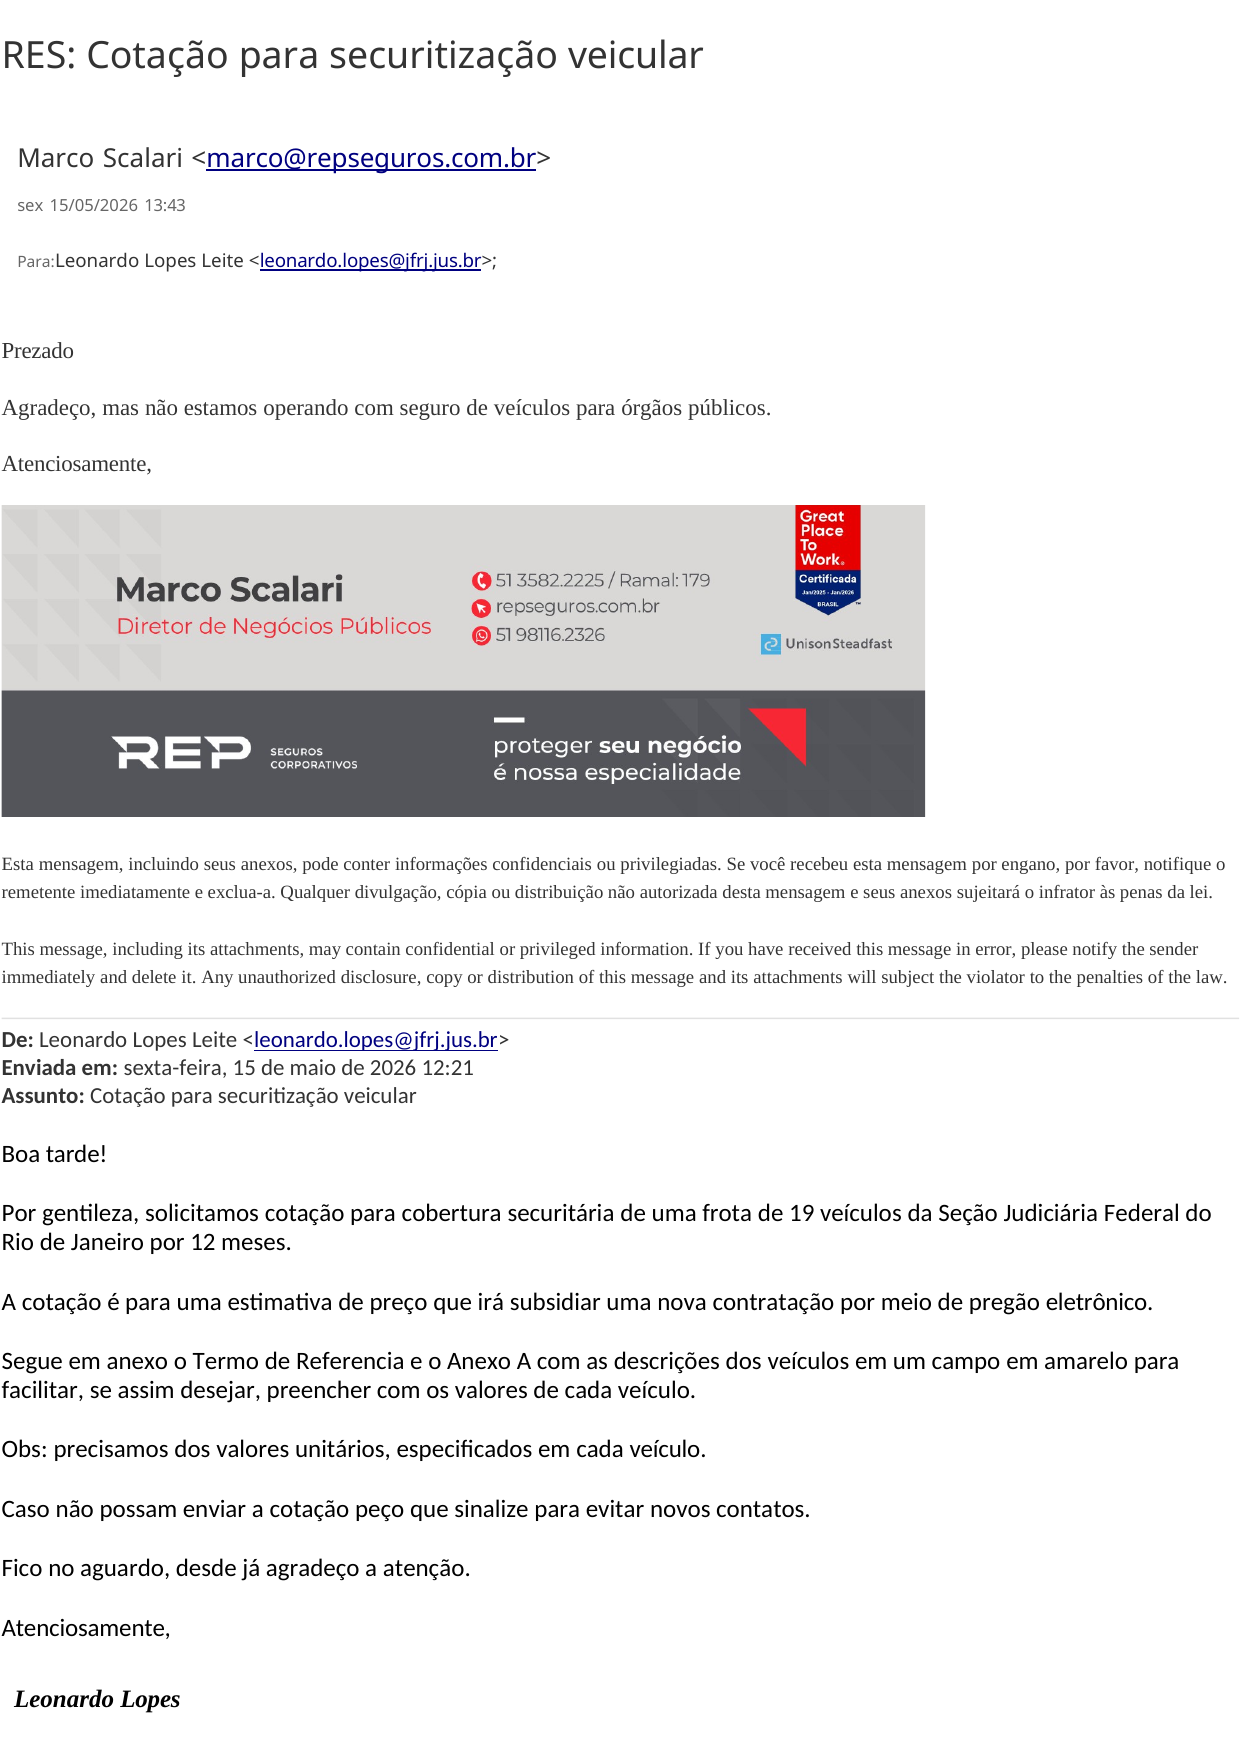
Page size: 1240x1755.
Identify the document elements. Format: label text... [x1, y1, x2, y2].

text De: Leonardo Lopes Leite <leonardo.lopes@jfrj.jus.br> Enviada em: sexta-feira, 15 de maio de 2026 12:21 Assunto: Cotação para securitização veicular [1, 1026, 556, 1109]
text Marco Scalari <marco@repseguros.com.br> [17, 139, 1239, 175]
text Esta mensagem, incluindo seus anexos, pode conter informações confidenciais ou privilegiadas. Se você recebeu esta mensagem por engano, por favor, notifique o remetente imediatamente e exclua-a. Qualquer divulgação, cópia ou distribuição não autorizada desta mensagem e seus anexos sujeitará o infrator às penas da lei. [1, 853, 1239, 903]
text This message, including its attachments, may contain confidential or privileged information. If you have received this message in error, please notify the sender immediately and delete it. Any unauthorized disclosure, copy or distribution of this message and its attachments will subject the violator to the penalties of the law. [1, 938, 1239, 987]
subtitle Leonardo Lopes [14, 1684, 1239, 1713]
text Caso não possam enviar a cotação peço que sinalize para evitar novos contatos. Fico no aguardo, desde já agradeço a atenção. [1, 1493, 824, 1583]
text Agradeço, mas não estamos operando com seguro de veículos para órgãos públicos. Atenciosamente, [1, 394, 824, 476]
text Segue em anexo o Termo de Referencia e o Anexo A com as descrições dos veículos em um campo em amarelo para facilitar, se assim desejar, preencher com os valores de cada veículo. [1, 1346, 1239, 1404]
subtitle RES: Cotação para securitização veicular [1, 28, 1239, 79]
text Obs: precisamos dos valores unitários, especificados em cada veículo. [1, 1433, 1239, 1464]
text Prezado [1, 337, 1239, 364]
text Para:Leonardo Lopes Leite <leonardo.lopes@jfrj.jus.br>; [17, 247, 1239, 273]
text sex 15/05/2026 13:43 [17, 194, 1239, 217]
text Boa tarde! [1, 1138, 1239, 1168]
text Atenciosamente, [1, 1612, 1239, 1642]
text A cotação é para uma estimativa de preço que irá subsidiar uma nova contratação por meio de pregão eletrônico. [1, 1286, 1239, 1316]
text Por gentileza, solicitamos cotação para cobertura securitária de uma frota de 19 veículos da Seção Judiciária Federal do Rio de Janeiro por 12 meses. [1, 1198, 1232, 1256]
